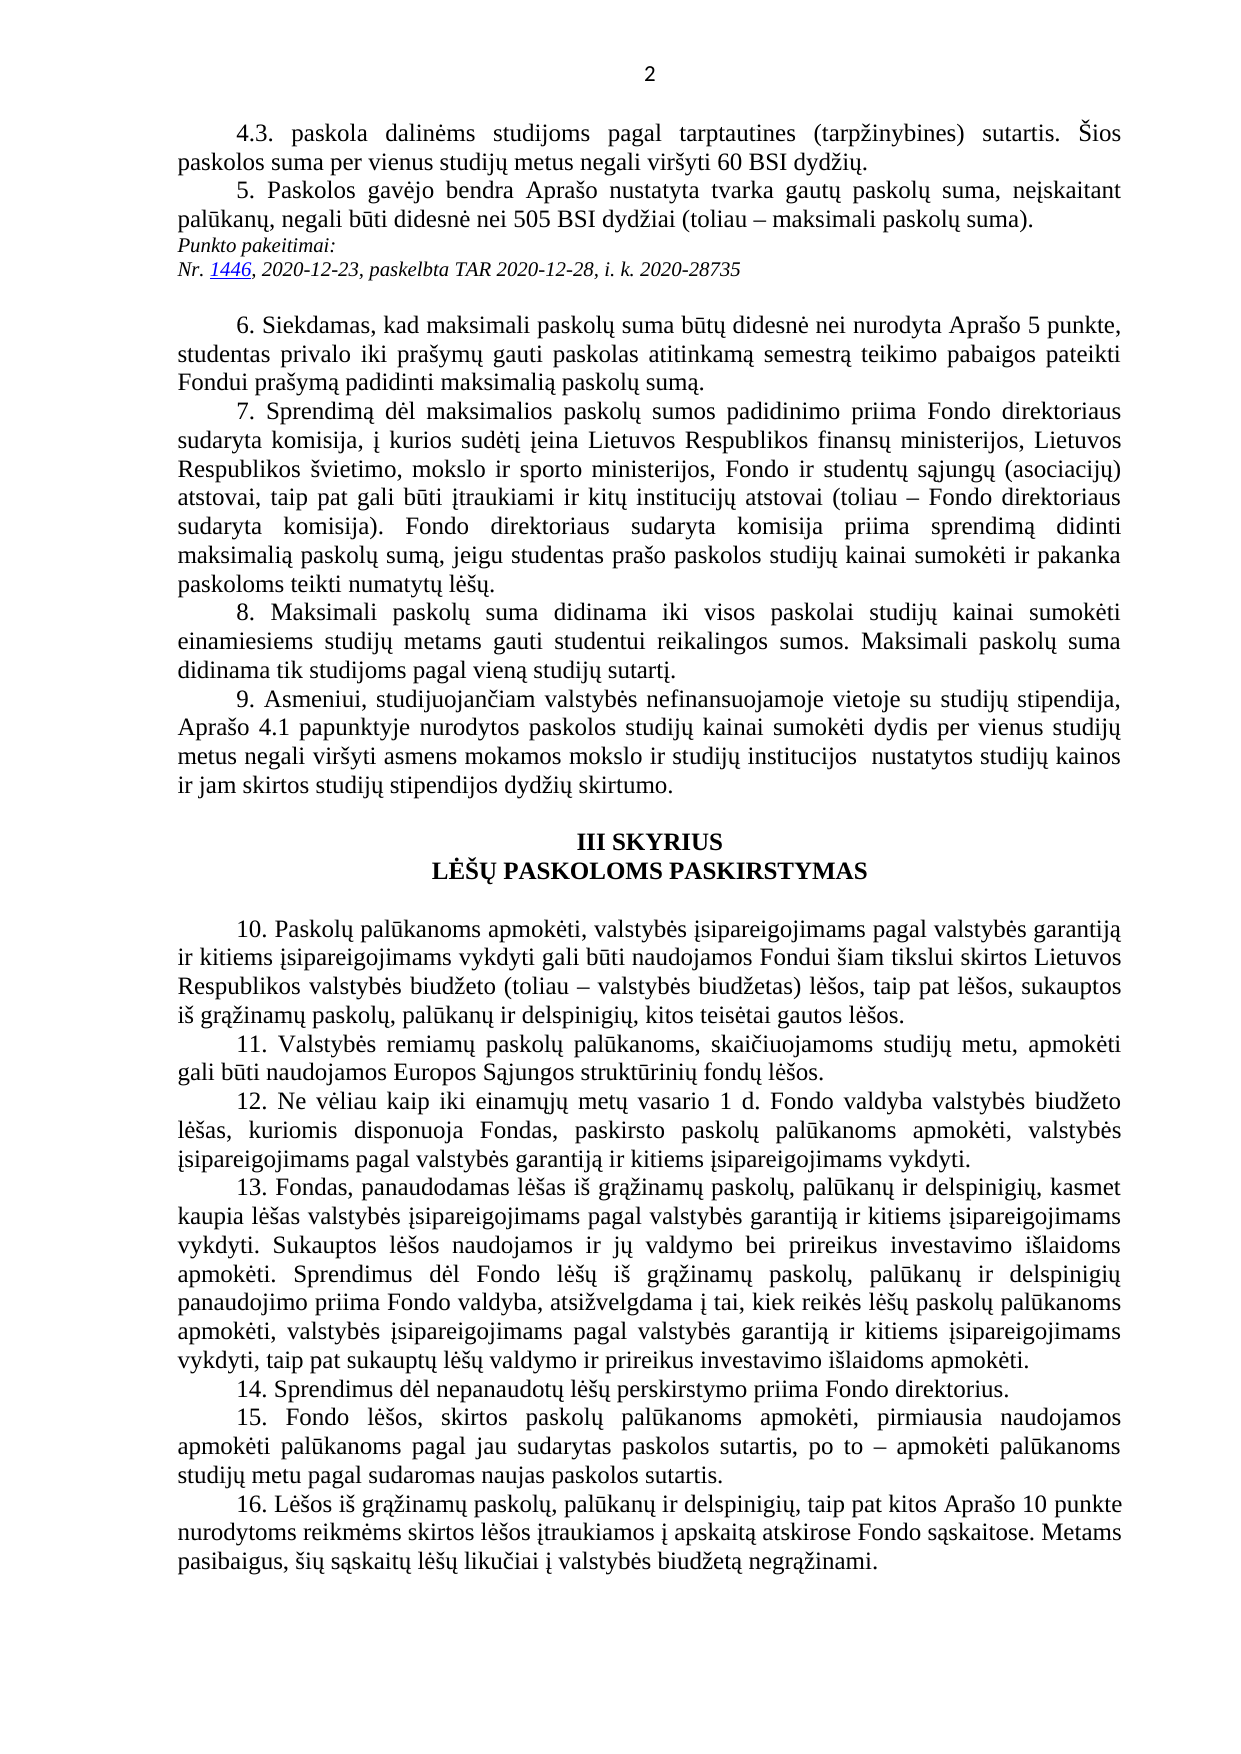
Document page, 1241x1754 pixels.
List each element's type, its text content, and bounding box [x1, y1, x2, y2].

text 15. Fondo lėšos, skirtos paskolų palūkanoms apmokėti, pirmiausia naudojamos apmokėti palūkanoms pagal jau sudarytas paskolos sutartis, po to – apmokėti palūkanoms studijų metu pagal sudaromas naujas paskolos sutartis. [177, 1402, 1122, 1489]
text 8. Maksimali paskolų suma didinama iki visos paskolai studijų kainai sumokėti einamiesiems studijų metams gauti studentui reikalingos sumos. Maksimali paskolų suma didinama tik studijoms pagal vieną studijų sutartį. [177, 597, 1122, 684]
text 16. Lėšos iš grąžinamų paskolų, palūkanų ir delspinigių, taip pat kitos Aprašo 10 punkte nurodytoms reikmėms skirtos lėšos įtraukiamos į apskaitą atskirose Fondo sąskaitose. Metams pasibaigus, šių sąskaitų lėšų likučiai į valstybės biudžetą negrąžinami. [177, 1489, 1122, 1575]
text 5. Paskolos gavėjo bendra Aprašo nustatyta tvarka gautų paskolų suma, neįskaitant palūkanų, negali būti didesnė nei 505 BSI dydžiai (toliau – maksimali paskolų suma). [177, 176, 1122, 233]
text 14. Sprendimus dėl nepanaudotų lėšų perskirstymo priima Fondo direktorius. [177, 1374, 1122, 1402]
text Punkto pakeitimai: [177, 233, 1122, 257]
text 13. Fondas, panaudodamas lėšas iš grąžinamų paskolų, palūkanų ir delspinigių, kasmet kaupia lėšas valstybės įsipareigojimams pagal valstybės garantiją ir kitiems įsipareigojimams vykdyti. Sukauptos lėšos naudojamos ir jų valdymo bei prireikus investavimo išlaidoms apmokėti. Sprendimus dėl Fondo lėšų iš grąžinamų paskolų, palūkanų ir delspinigių panaudojimo priima Fondo valdyba, atsižvelgdama į tai, kiek reikės lėšų paskolų palūkanoms apmokėti, valstybės įsipareigojimams pagal valstybės garantiją ir kitiems įsipareigojimams vykdyti, taip pat sukauptų lėšų valdymo ir prireikus investavimo išlaidoms apmokėti. [177, 1172, 1122, 1374]
text 4.3. paskola dalinėms studijoms pagal tarptautines (tarpžinybines) sutartis. Šios paskolos suma per vienus studijų metus negali viršyti 60 BSI dydžių. [177, 118, 1122, 176]
text Nr. 1446, 2020-12-23, paskelbta TAR 2020-12-28, i. k. 2020-28735 [177, 257, 1122, 281]
text III SKYRIUS [177, 827, 1122, 856]
text 6. Siekdamas, kad maksimali paskolų suma būtų didesnė nei nurodyta Aprašo 5 punkte, studentas privalo iki prašymų gauti paskolas atitinkamą semestrą teikimo pabaigos pateikti Fondui prašymą padidinti maksimalią paskolų sumą. [177, 310, 1122, 396]
text 9. Asmeniui, studijuojančiam valstybės nefinansuojamoje vietoje su studijų stipendija, Aprašo 4.1 papunktyje nurodytos paskolos studijų kainai sumokėti dydis per vienus studijų metus negali viršyti asmens mokamos mokslo ir studijų institucijos nustatytos studijų kainos ir jam skirtos studijų stipendijos dydžių skirtumo. [177, 684, 1122, 799]
text 12. Ne vėliau kaip iki einamųjų metų vasario 1 d. Fondo valdyba valstybės biudžeto lėšas, kuriomis disponuoja Fondas, paskirsto paskolų palūkanoms apmokėti, valstybės įsipareigojimams pagal valstybės garantiją ir kitiems įsipareigojimams vykdyti. [177, 1086, 1122, 1172]
text LĖŠŲ PASKOLOMS PASKIRSTYMAS [177, 856, 1122, 885]
text 11. Valstybės remiamų paskolų palūkanoms, skaičiuojamoms studijų metu, apmokėti gali būti naudojamos Europos Sąjungos struktūrinių fondų lėšos. [177, 1029, 1122, 1086]
text 10. Paskolų palūkanoms apmokėti, valstybės įsipareigojimams pagal valstybės garantiją ir kitiems įsipareigojimams vykdyti gali būti naudojamos Fondui šiam tikslui skirtos Lietuvos Respublikos valstybės biudžeto (toliau – valstybės biudžetas) lėšos, taip pat lėšos, sukauptos iš grąžinamų paskolų, palūkanų ir delspinigių, kitos teisėtai gautos lėšos. [177, 914, 1122, 1029]
text 7. Sprendimą dėl maksimalios paskolų sumos padidinimo priima Fondo direktoriaus sudaryta komisija, į kurios sudėtį įeina Lietuvos Respublikos finansų ministerijos, Lietuvos Respublikos švietimo, mokslo ir sporto ministerijos, Fondo ir studentų sąjungų (asociacijų) atstovai, taip pat gali būti įtraukiami ir kitų institucijų atstovai (toliau – Fondo direktoriaus sudaryta komisija). Fondo direktoriaus sudaryta komisija priima sprendimą didinti maksimalią paskolų sumą, jeigu studentas prašo paskolos studijų kainai sumokėti ir pakanka paskoloms teikti numatytų lėšų. [177, 396, 1122, 597]
